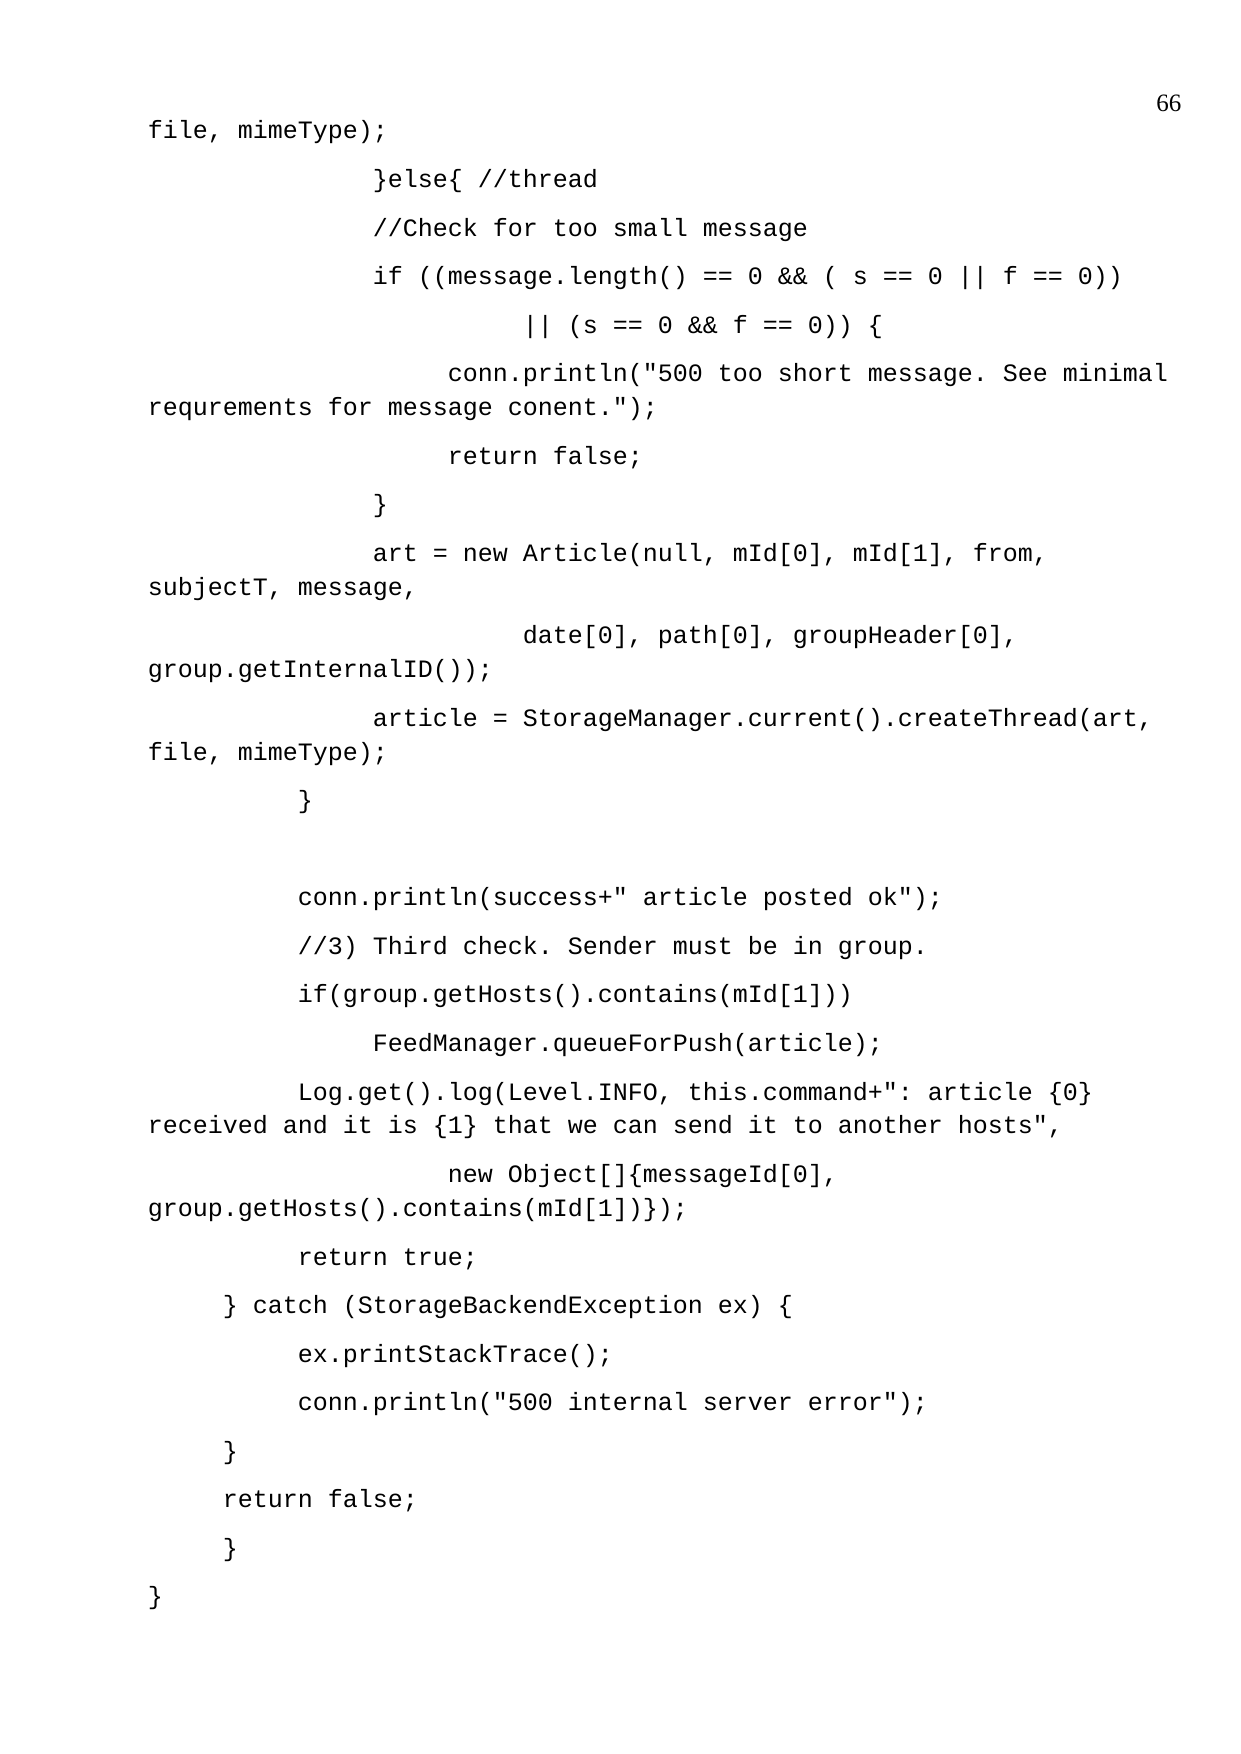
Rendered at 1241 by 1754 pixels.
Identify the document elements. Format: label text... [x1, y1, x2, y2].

text return false; [148, 443, 1181, 472]
text } [148, 1535, 1181, 1564]
text return false; [148, 1487, 1181, 1515]
text } [148, 788, 1181, 816]
text } [148, 1438, 1181, 1467]
text if(group.getHosts().contains(mId[1])) [148, 982, 1181, 1010]
text //3) Third check. Sender must be in group. [148, 933, 1181, 962]
text conn.println("500 internal server error"); [148, 1390, 1181, 1418]
text conn.println(success+" article posted ok"); [148, 885, 1181, 913]
text } [148, 1584, 1181, 1612]
text } [148, 492, 1181, 520]
text article = StorageManager.current().createThread(art, file, mimeType); [148, 705, 1181, 768]
text new Object[]{messageId[0], group.getHosts().contains(mId[1])}); [148, 1162, 1181, 1224]
text return true; [148, 1244, 1181, 1272]
text Log.get().log(Level.INFO, this.command+": article {0} received and it is {1} that we can send it to another hosts", [148, 1079, 1181, 1141]
text file, mimeType); [148, 118, 1181, 146]
text ex.printStackTrace(); [148, 1341, 1181, 1369]
text if ((message.length() == 0 && ( s == 0 || f == 0)) [148, 264, 1181, 292]
text date[0], path[0], groupHeader[0], group.getInternalID()); [148, 623, 1181, 685]
text //Check for too small message [148, 215, 1181, 243]
text conn.println("500 too short message. See minimal requrements for message conent."); [148, 361, 1181, 423]
text } catch (StorageBackendException ex) { [148, 1293, 1181, 1321]
text art = new Article(null, mId[0], mId[1], from, subjectT, message, [148, 540, 1181, 603]
text }else{ //thread [148, 167, 1181, 195]
text || (s == 0 && f == 0)) { [148, 312, 1181, 341]
text FeedManager.queueForPush(article); [148, 1031, 1181, 1059]
